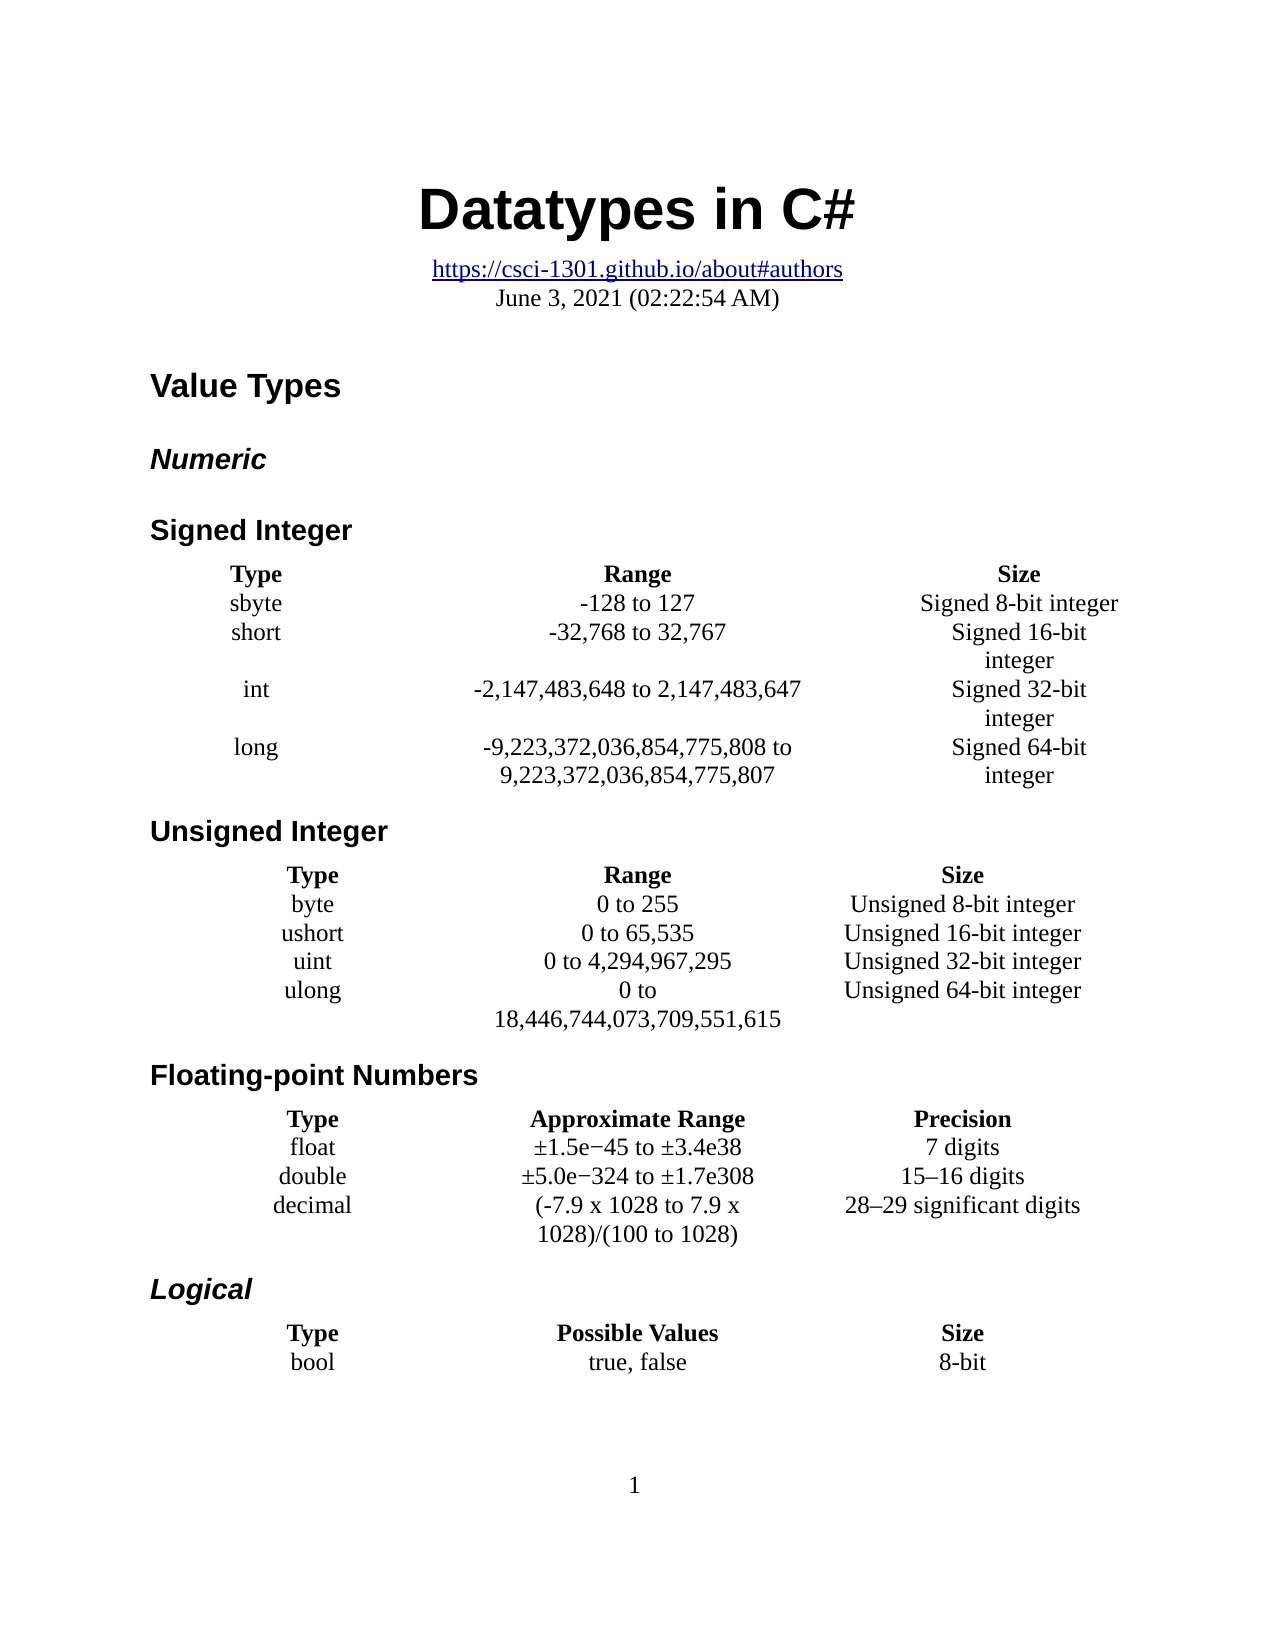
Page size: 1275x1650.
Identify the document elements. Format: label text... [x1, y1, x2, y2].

table_cell ±5.0e−324 to ±1.7e308 [475, 1161, 800, 1190]
table_cell 28–29 significant digits [800, 1190, 1125, 1247]
table_header Range [362, 559, 913, 588]
table_header Size [800, 1319, 1125, 1347]
table_cell 15–16 digits [800, 1161, 1125, 1190]
table_cell (-7.9 x 1028 to 7.9 x 1028)/(100 to 1028) [475, 1190, 800, 1247]
table_cell Unsigned 64-bit integer [800, 975, 1125, 1033]
table_cell sbyte [150, 588, 362, 617]
table_cell 0 to 65,535 [475, 918, 800, 946]
table_header Range [475, 860, 800, 889]
table_cell -9,223,372,036,854,775,808 to 9,223,372,036,854,775,807 [362, 732, 913, 789]
table_cell 0 to 4,294,967,295 [475, 946, 800, 975]
table_header Approximate Range [475, 1104, 800, 1132]
table_cell Signed 8-bit integer [913, 588, 1125, 617]
table_cell Signed 32-bit integer [913, 674, 1125, 732]
table_header Type [150, 860, 475, 889]
subtitle Value Types [150, 366, 1125, 404]
subtitle Floating-point Numbers [150, 1058, 1125, 1091]
table_cell 0 to 18,446,744,073,709,551,615 [475, 975, 800, 1033]
table_cell -128 to 127 [362, 588, 913, 617]
table_cell decimal [150, 1190, 475, 1247]
table_cell double [150, 1161, 475, 1190]
table_cell ulong [150, 975, 475, 1033]
table_cell Unsigned 16-bit integer [800, 918, 1125, 946]
title Datatypes in C# [150, 175, 1125, 242]
table_cell 8-bit [800, 1347, 1125, 1376]
table_cell true, false [475, 1347, 800, 1376]
subtitle Numeric [150, 442, 1125, 476]
table_cell Signed 16-bit integer [913, 617, 1125, 674]
table_header Type [150, 559, 362, 588]
text https://csci-1301.github.io/about#authors [150, 254, 1125, 283]
table_cell bool [150, 1347, 475, 1376]
table_header Type [150, 1104, 475, 1132]
table_header Type [150, 1319, 475, 1347]
table_cell short [150, 617, 362, 674]
table_cell -32,768 to 32,767 [362, 617, 913, 674]
table_cell ushort [150, 918, 475, 946]
subtitle Unsigned Integer [150, 814, 1125, 848]
table_cell int [150, 674, 362, 732]
table_cell 7 digits [800, 1133, 1125, 1161]
table_header Possible Values [475, 1319, 800, 1347]
subtitle Signed Integer [150, 513, 1125, 547]
table_cell byte [150, 889, 475, 918]
table_header Precision [800, 1104, 1125, 1132]
table_cell Signed 64-bit integer [913, 732, 1125, 789]
table_header Size [800, 860, 1125, 889]
table_cell uint [150, 946, 475, 975]
table_cell 0 to 255 [475, 889, 800, 918]
table_header Size [913, 559, 1125, 588]
table_cell ±1.5e−45 to ±3.4e38 [475, 1133, 800, 1161]
subtitle Logical [150, 1272, 1125, 1306]
text June 3, 2021 (02:22:54 AM) [150, 283, 1125, 312]
table_cell Unsigned 32-bit integer [800, 946, 1125, 975]
table_cell float [150, 1133, 475, 1161]
table_cell Unsigned 8-bit integer [800, 889, 1125, 918]
table_cell long [150, 732, 362, 789]
table_cell -2,147,483,648 to 2,147,483,647 [362, 674, 913, 732]
